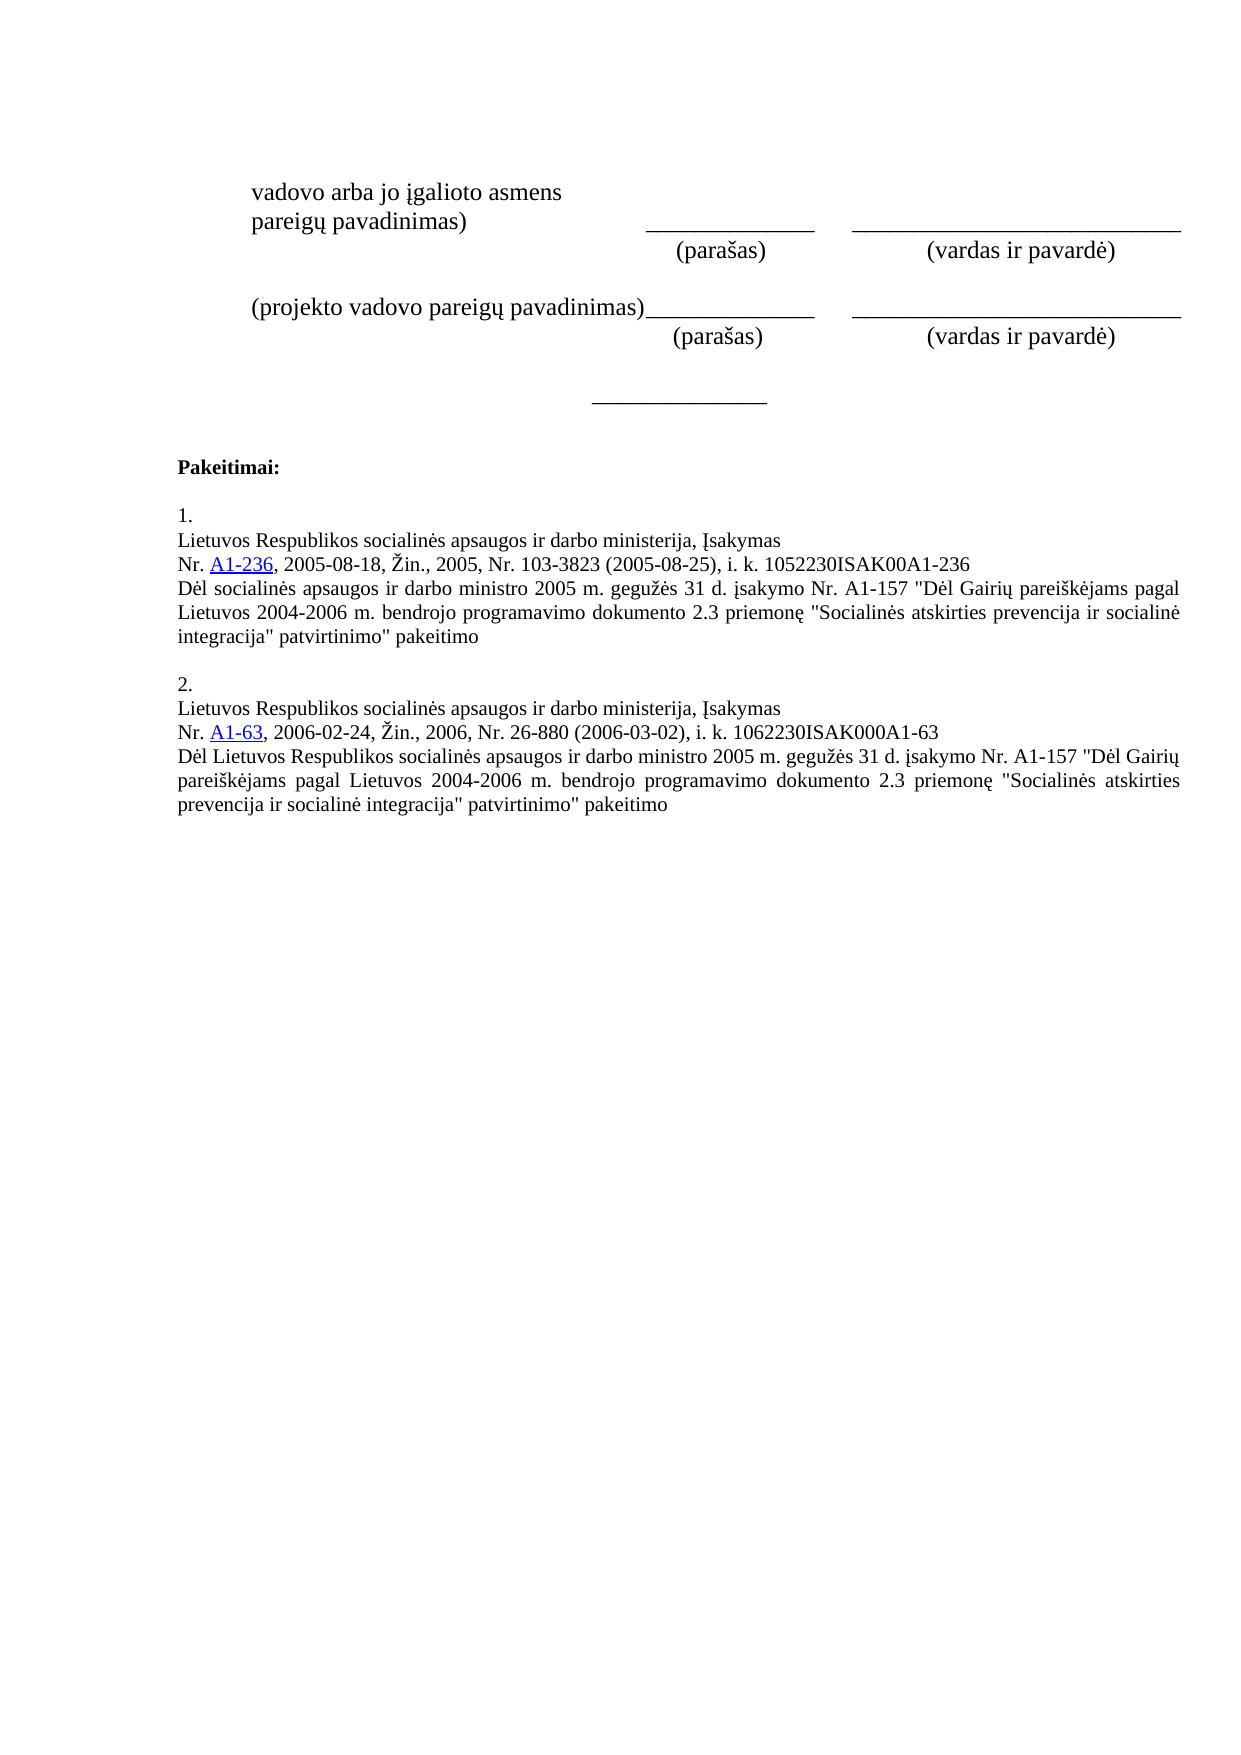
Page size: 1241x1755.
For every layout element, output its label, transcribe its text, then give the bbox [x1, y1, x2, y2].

text (parašas) (vardas ir pavardė) [177, 321, 1181, 350]
text Lietuvos Respublikos socialinės apsaugos ir darbo ministerija, Įsakymas [177, 527, 1181, 552]
text (projekto vadovo pareigų pavadinimas) [177, 292, 1181, 321]
text Dėl Lietuvos Respublikos socialinės apsaugos ir darbo ministro 2005 m. gegužės 31 d. įsakymo Nr. A1-157 "Dėl Gairių pareiškėjams pagal Lietuvos 2004-2006 m. bendrojo programavimo dokumento 2.3 priemonę "Socialinės atskirties prevencija ir socialinė integracija" patvirtinimo" pakeitimo [177, 744, 1181, 816]
text pareigų pavadinimas) [177, 206, 1181, 235]
text Nr. A1-236, 2005-08-18, Žin., 2005, Nr. 103-3823 (2005-08-25), i. k. 1052230ISAK00A1-236 [177, 552, 1181, 576]
text Dėl socialinės apsaugos ir darbo ministro 2005 m. gegužės 31 d. įsakymo Nr. A1-157 "Dėl Gairių pareiškėjams pagal Lietuvos 2004-2006 m. bendrojo programavimo dokumento 2.3 priemonę "Socialinės atskirties prevencija ir socialinė integracija" patvirtinimo" pakeitimo [177, 576, 1181, 648]
text (parašas) (vardas ir pavardė) [177, 235, 1181, 263]
text vadovo arba jo įgalioto asmens [177, 177, 1181, 206]
text 2. [177, 672, 1181, 696]
text Pakeitimai: [177, 455, 1181, 479]
text ______________ [177, 378, 1181, 407]
text 1. [177, 503, 1181, 527]
text Lietuvos Respublikos socialinės apsaugos ir darbo ministerija, Įsakymas [177, 696, 1181, 720]
text Nr. A1-63, 2006-02-24, Žin., 2006, Nr. 26-880 (2006-03-02), i. k. 1062230ISAK000A1-63 [177, 720, 1181, 744]
